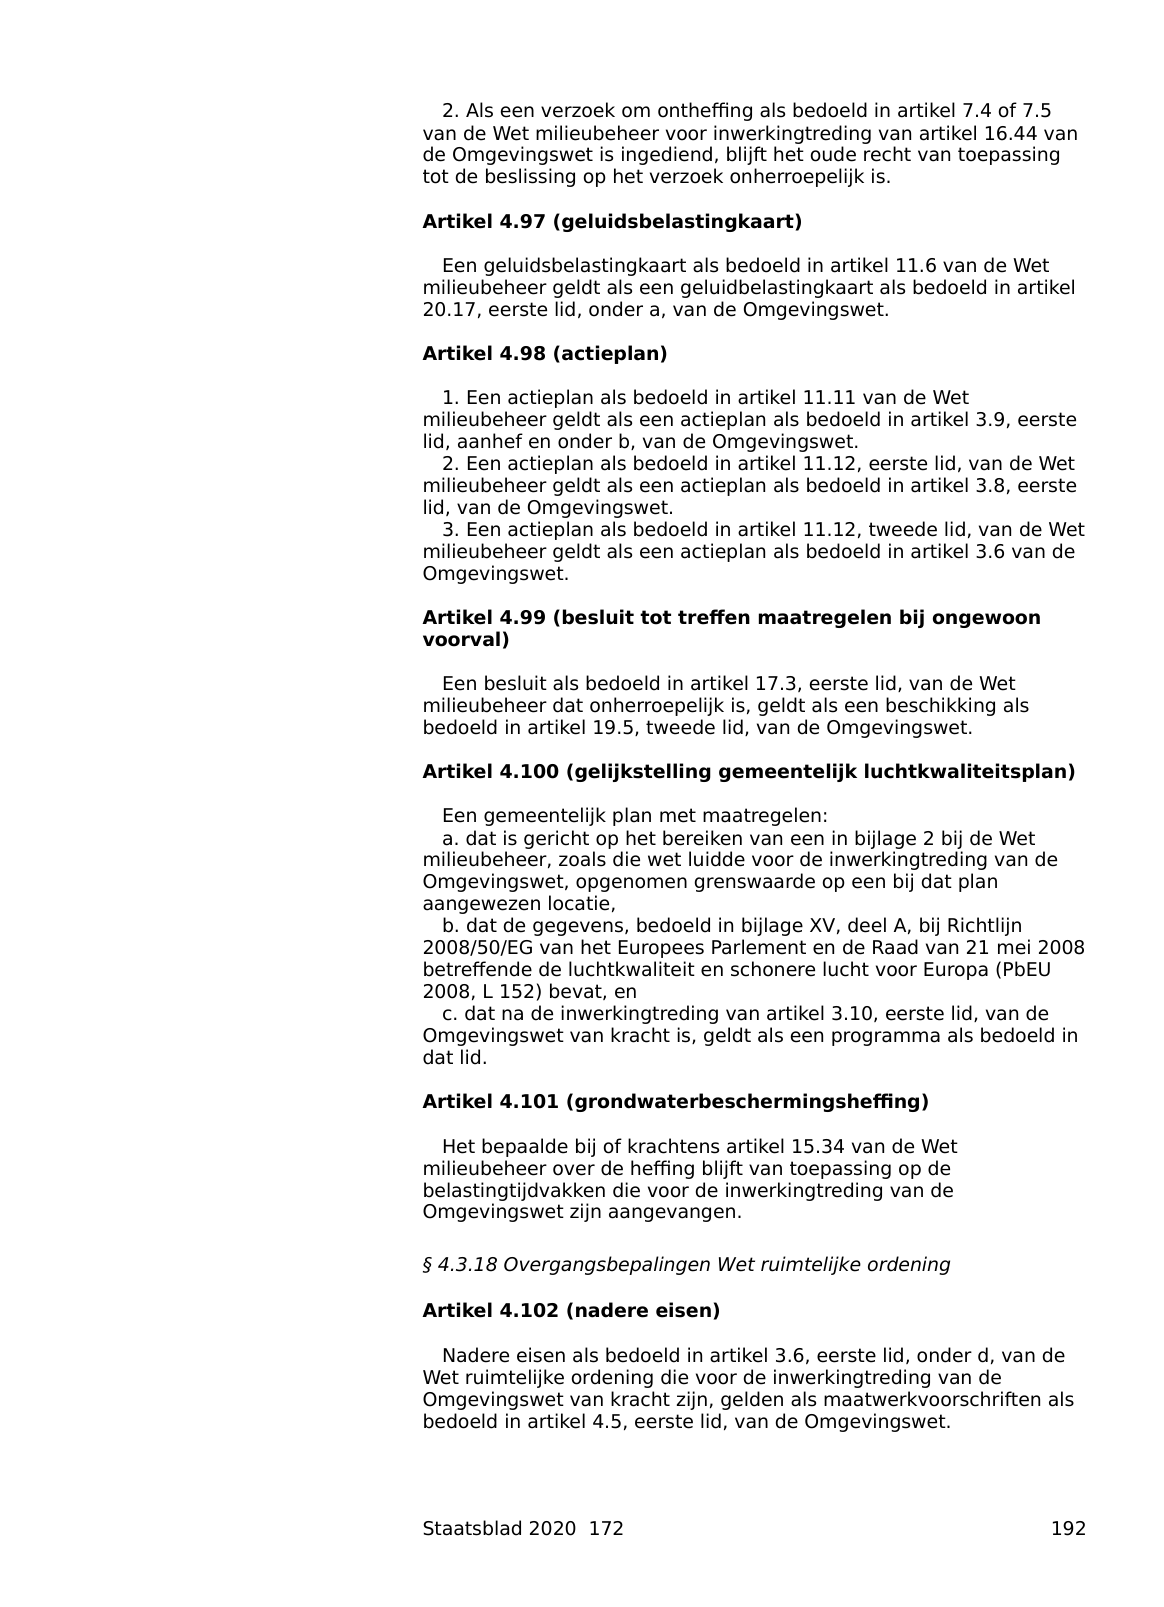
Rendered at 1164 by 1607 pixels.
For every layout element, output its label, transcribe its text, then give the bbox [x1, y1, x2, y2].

text Nadere eisen als bedoeld in artikel 3.6, eerste lid, onder d, van de Wet ruimtelijke ordening die voor de inwerkingtreding van de Omgevingswet van kracht zijn, gelden als maatwerkvoorschriften als bedoeld in artikel 4.5, eerste lid, van de Omgevingswet. [422, 1344, 1087, 1432]
text Een gemeentelijk plan met maatregelen: [422, 805, 1087, 827]
subtitle Artikel 4.99 (besluit tot treffen maatregelen bij ongewoon voorval) [422, 607, 1087, 651]
subtitle Artikel 4.97 (geluidsbelastingkaart) [422, 211, 1087, 232]
subtitle § 4.3.18 Overgangsbepalingen Wet ruimtelijke ordening [422, 1253, 1087, 1275]
text c. dat na de inwerkingtreding van artikel 3.10, eerste lid, van de Omgevingswet van kracht is, geldt als een programma als bedoeld in dat lid. [422, 1003, 1087, 1069]
text 2. Een actieplan als bedoeld in artikel 11.12, eerste lid, van de Wet milieubeheer geldt als een actieplan als bedoeld in artikel 3.8, eerste lid, van de Omgevingswet. [422, 453, 1087, 519]
text 2. Als een verzoek om ontheffing als bedoeld in artikel 7.4 of 7.5 van de Wet milieubeheer voor inwerkingtreding van artikel 16.44 van de Omgevingswet is ingediend, blijft het oude recht van toepassing tot de beslissing op het verzoek onherroepelijk is. [422, 100, 1087, 188]
subtitle Artikel 4.100 (gelijkstelling gemeentelijk luchtkwaliteitsplan) [422, 761, 1087, 783]
subtitle Artikel 4.101 (grondwaterbeschermingsheffing) [422, 1091, 1087, 1113]
text Het bepaalde bij of krachtens artikel 15.34 van de Wet milieubeheer over de heffing blijft van toepassing op de belastingtijdvakken die voor de inwerkingtreding van de Omgevingswet zijn aangevangen. [422, 1136, 1087, 1223]
text 1. Een actieplan als bedoeld in artikel 11.11 van de Wet milieubeheer geldt als een actieplan als bedoeld in artikel 3.9, eerste lid, aanhef en onder b, van de Omgevingswet. [422, 387, 1087, 453]
text b. dat de gegevens, bedoeld in bijlage XV, deel A, bij Richtlijn 2008/50/EG van het Europees Parlement en de Raad van 21 mei 2008 betreffende de luchtkwaliteit en schonere lucht voor Europa (PbEU 2008, L 152) bevat, en [422, 915, 1087, 1003]
text Een besluit als bedoeld in artikel 17.3, eerste lid, van de Wet milieubeheer dat onherroepelijk is, geldt als een beschikking als bedoeld in artikel 19.5, tweede lid, van de Omgevingswet. [422, 673, 1087, 739]
subtitle Artikel 4.102 (nadere eisen) [422, 1300, 1087, 1322]
text Een geluidsbelastingkaart als bedoeld in artikel 11.6 van de Wet milieubeheer geldt als een geluidbelastingkaart als bedoeld in artikel 20.17, eerste lid, onder a, van de Omgevingswet. [422, 255, 1087, 321]
subtitle Artikel 4.98 (actieplan) [422, 343, 1087, 365]
text 3. Een actieplan als bedoeld in artikel 11.12, tweede lid, van de Wet milieubeheer geldt als een actieplan als bedoeld in artikel 3.6 van de Omgevingswet. [422, 519, 1087, 585]
text a. dat is gericht op het bereiken van een in bijlage 2 bij de Wet milieubeheer, zoals die wet luidde voor de inwerkingtreding van de Omgevingswet, opgenomen grenswaarde op een bij dat plan aangewezen locatie, [422, 827, 1087, 915]
